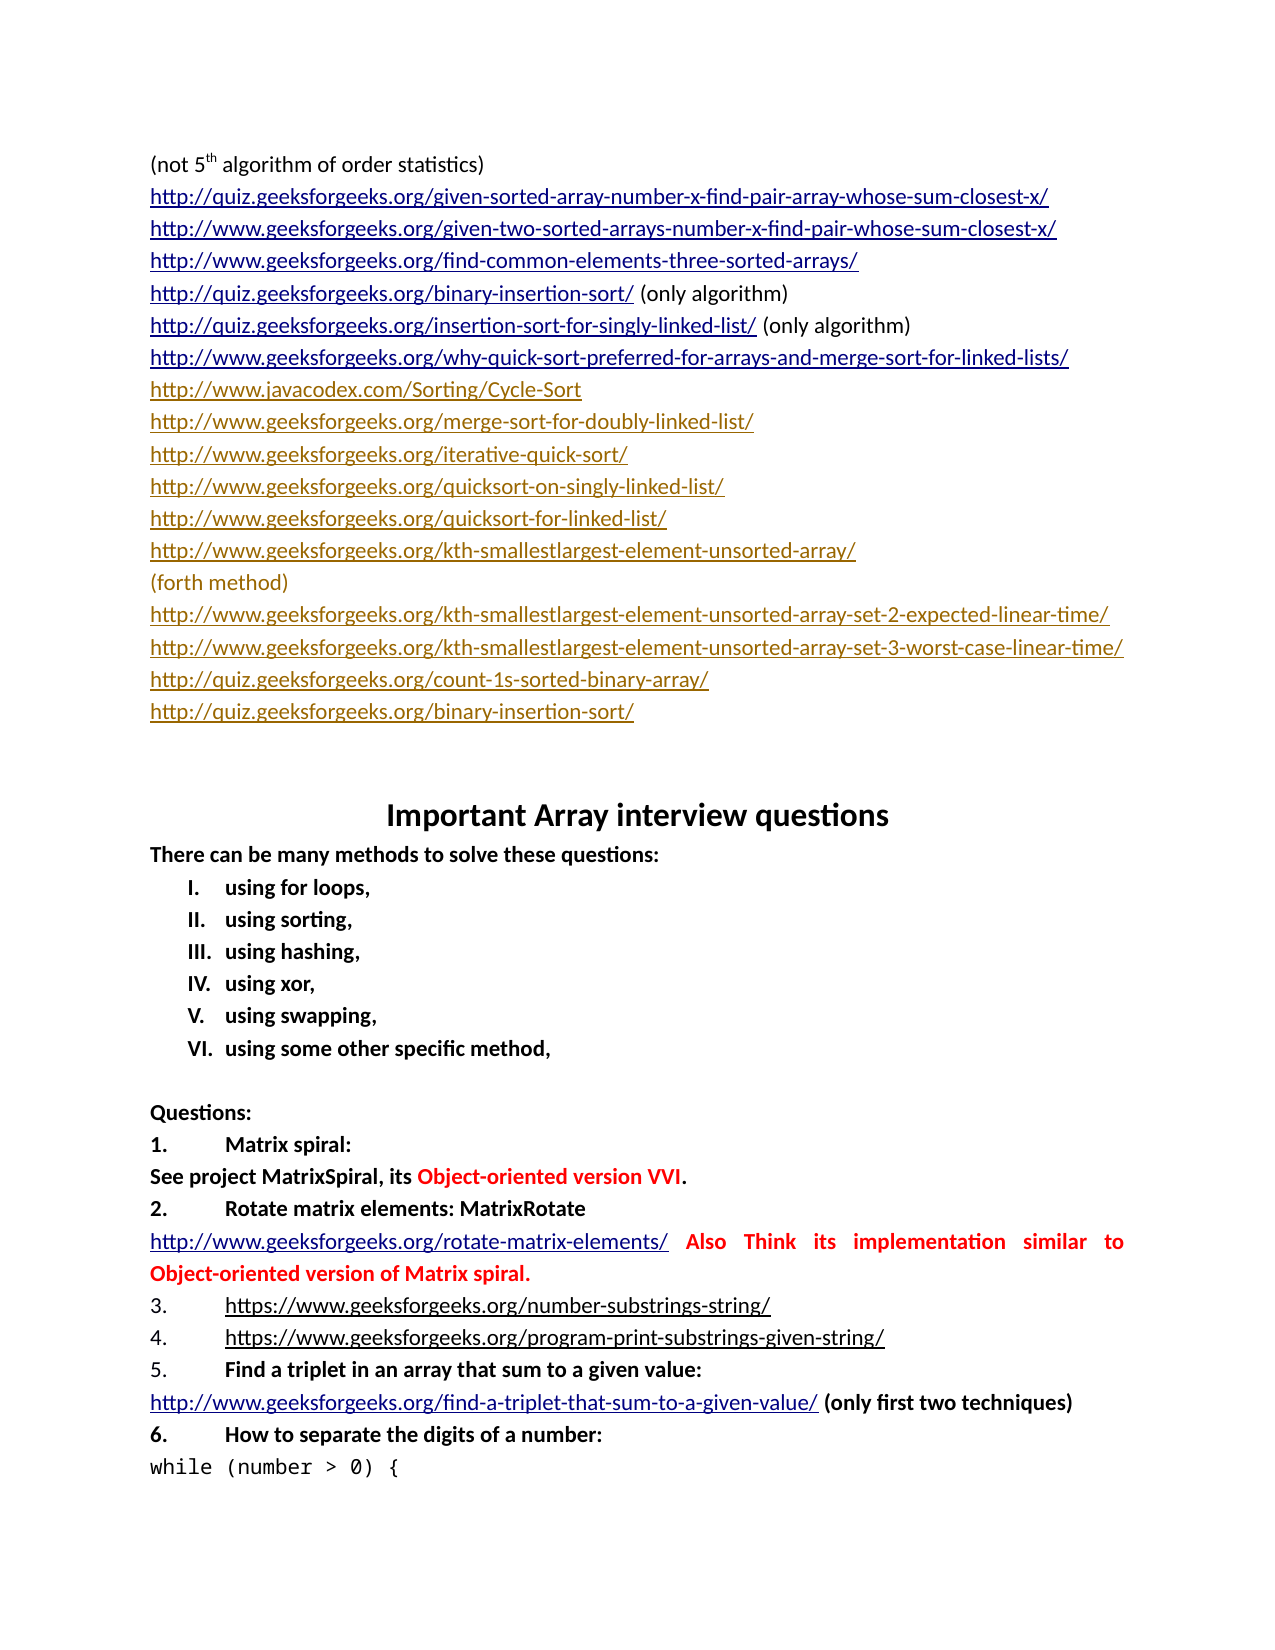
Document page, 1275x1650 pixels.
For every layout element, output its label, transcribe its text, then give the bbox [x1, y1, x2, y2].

list http://quiz.geeksforgeeks.org/binary-insertion-sort/ [150, 697, 1125, 725]
list See project MatrixSpiral, its Object-oriented version VVI. [150, 1162, 1125, 1190]
list using hashing, [187, 937, 1125, 965]
list (forth method) [150, 568, 1125, 596]
list using xor, [187, 969, 1125, 997]
list (not 5th algorithm of order statistics) [150, 150, 1125, 178]
list There can be many methods to solve these questions: [150, 841, 1125, 868]
list Rotate matrix elements: MatrixRotate [150, 1194, 1125, 1223]
list http://quiz.geeksforgeeks.org/binary-insertion-sort/ (only algorithm) [150, 279, 1125, 307]
list Important Array interview questions [150, 794, 1125, 834]
list http://www.geeksforgeeks.org/merge-sort-for-doubly-linked-list/ [150, 407, 1125, 436]
list Find a triplet in an array that sum to a given value: [150, 1356, 1125, 1383]
list http://www.geeksforgeeks.org/kth-smallestlargest-element-unsorted-array-set-2-expected-linear-time/ [150, 601, 1125, 629]
list while (number > 0) { [150, 1452, 1125, 1481]
list http://quiz.geeksforgeeks.org/count-1s-sorted-binary-array/ [150, 665, 1125, 693]
list http://www.geeksforgeeks.org/quicksort-for-linked-list/ [150, 504, 1125, 532]
list using swapping, [187, 1001, 1125, 1029]
list http://www.geeksforgeeks.org/given-two-sorted-arrays-number-x-find-pair-whose-sum-closest-x/ [150, 214, 1125, 242]
list http://quiz.geeksforgeeks.org/insertion-sort-for-singly-linked-list/ (only algorithm) [150, 311, 1125, 339]
list http://www.geeksforgeeks.org/iterative-quick-sort/ [150, 440, 1125, 468]
list http://www.geeksforgeeks.org/find-a-triplet-that-sum-to-a-given-value/ (only first two techniques) [150, 1388, 1125, 1416]
list Questions: [150, 1098, 1125, 1126]
list using some other specific method, [187, 1034, 1125, 1062]
list http://www.geeksforgeeks.org/kth-smallestlargest-element-unsorted-array-set-3-worst-case-linear-time/ [150, 633, 1125, 661]
list http://www.geeksforgeeks.org/rotate-matrix-elements/ Also Think its implementation similar to Object-oriented version of Matrix spiral. [150, 1227, 1125, 1287]
list using for loops, [187, 873, 1125, 901]
list How to separate the digits of a number: [150, 1420, 1125, 1448]
list http://quiz.geeksforgeeks.org/given-sorted-array-number-x-find-pair-array-whose-sum-closest-x/ [150, 182, 1125, 210]
list using sorting, [187, 905, 1125, 933]
list http://www.geeksforgeeks.org/quicksort-on-singly-linked-list/ [150, 472, 1125, 500]
list https://www.geeksforgeeks.org/program-print-substrings-given-string/ [150, 1323, 1125, 1351]
list http://www.geeksforgeeks.org/why-quick-sort-preferred-for-arrays-and-merge-sort-for-linked-lists/ [150, 343, 1125, 371]
list https://www.geeksforgeeks.org/number-substrings-string/ [150, 1291, 1125, 1319]
list http://www.geeksforgeeks.org/find-common-elements-three-sorted-arrays/ [150, 247, 1125, 274]
list http://www.javacodex.com/Sorting/Cycle-Sort [150, 375, 1125, 403]
list http://www.geeksforgeeks.org/kth-smallestlargest-element-unsorted-array/ [150, 536, 1125, 564]
list Matrix spiral: [150, 1130, 1125, 1158]
